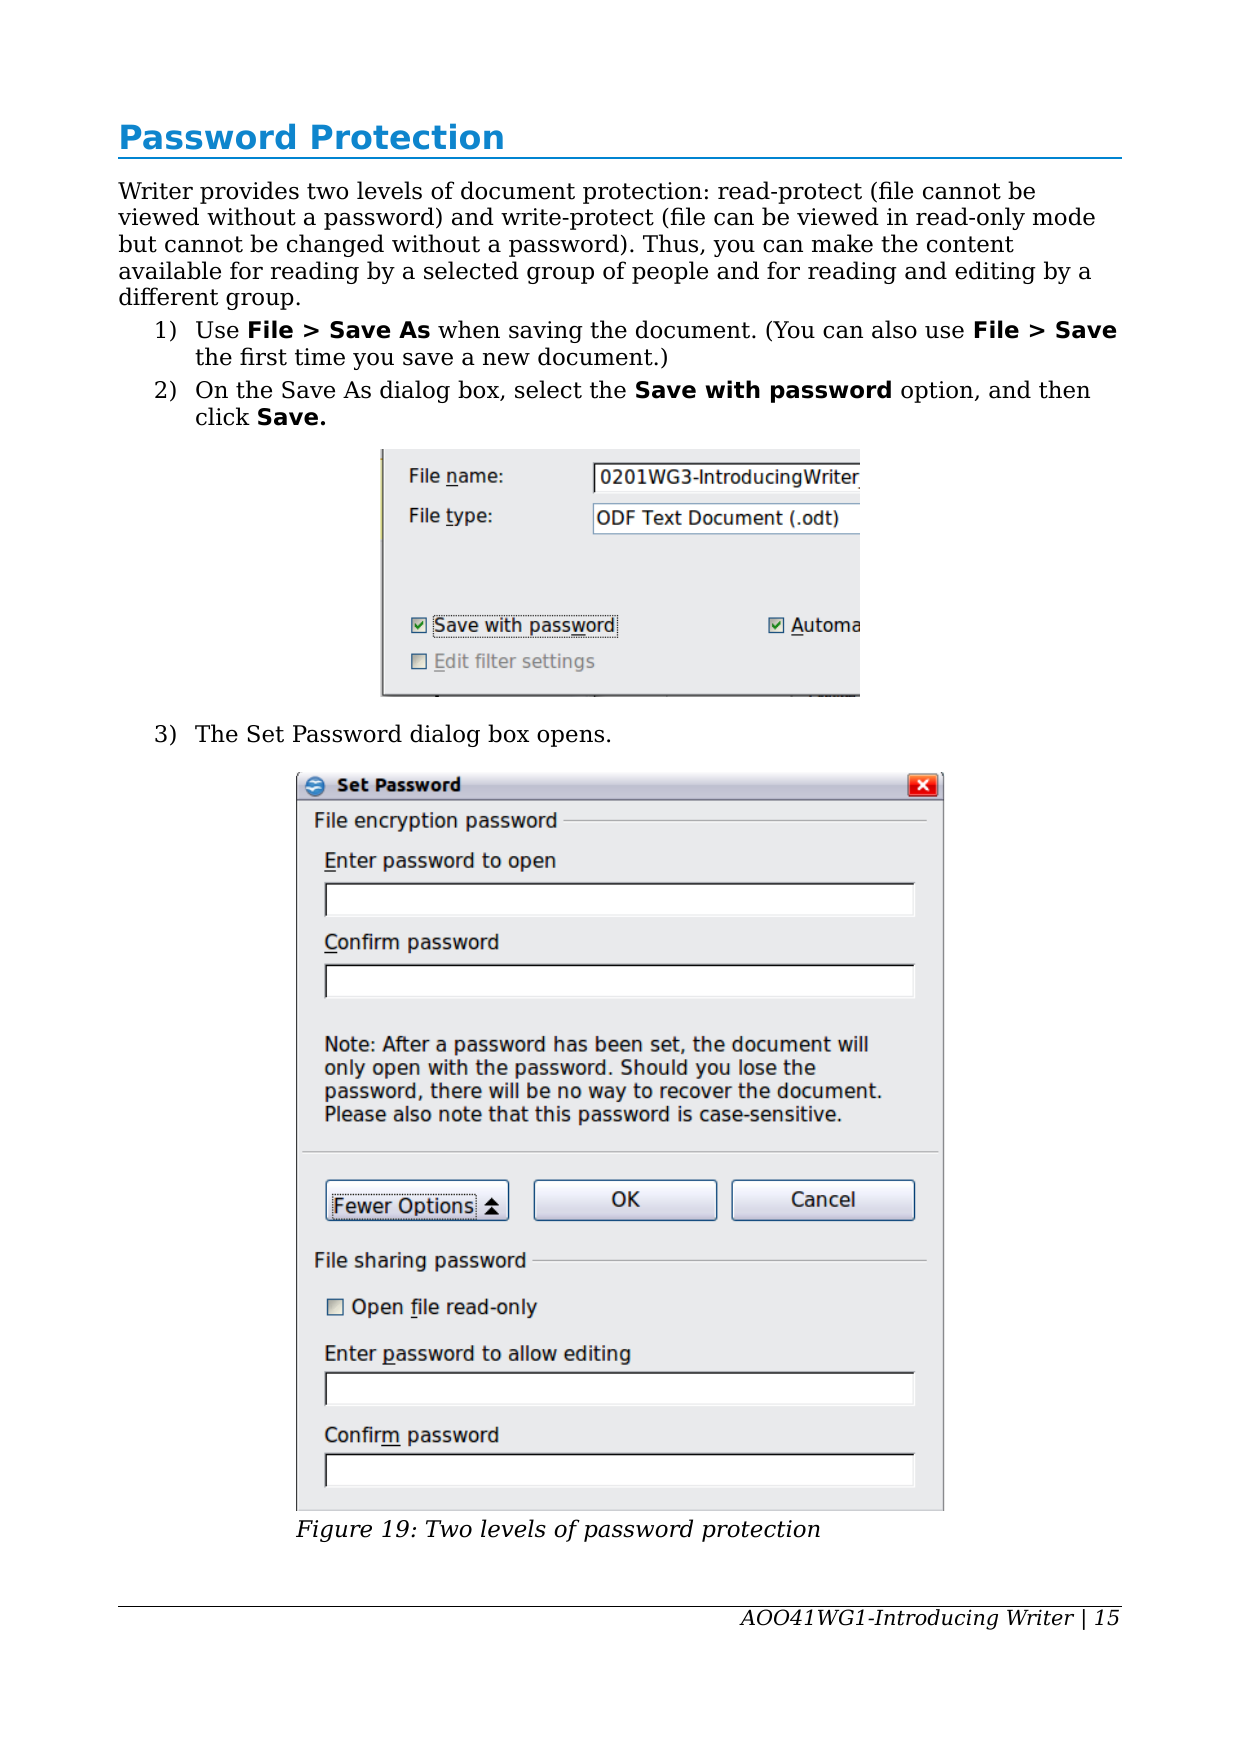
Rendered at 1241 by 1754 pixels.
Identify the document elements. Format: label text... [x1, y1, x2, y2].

list Writer provides two levels of document protection: read-protect (file cannot be viewed without a password) and write-protect (file can be viewed in read-only mode but cannot be changed without a password). Thus, you can make the content available for reading by a selected group of people and for reading and editing by a different group. [118, 178, 1122, 311]
subtitle Password Protection [118, 118, 1122, 157]
list On the Save As dialog box, select the Save with password option, and then click Save. [177, 377, 1122, 431]
picture [296, 772, 945, 1511]
picture [380, 449, 860, 697]
list Use File > Save As when saving the document. (You can also use File > Save the first time you save a new document.) [177, 318, 1122, 371]
text Figure 19: Two levels of password protection [296, 1517, 944, 1543]
list The Set Password dialog box opens. [177, 721, 1122, 748]
